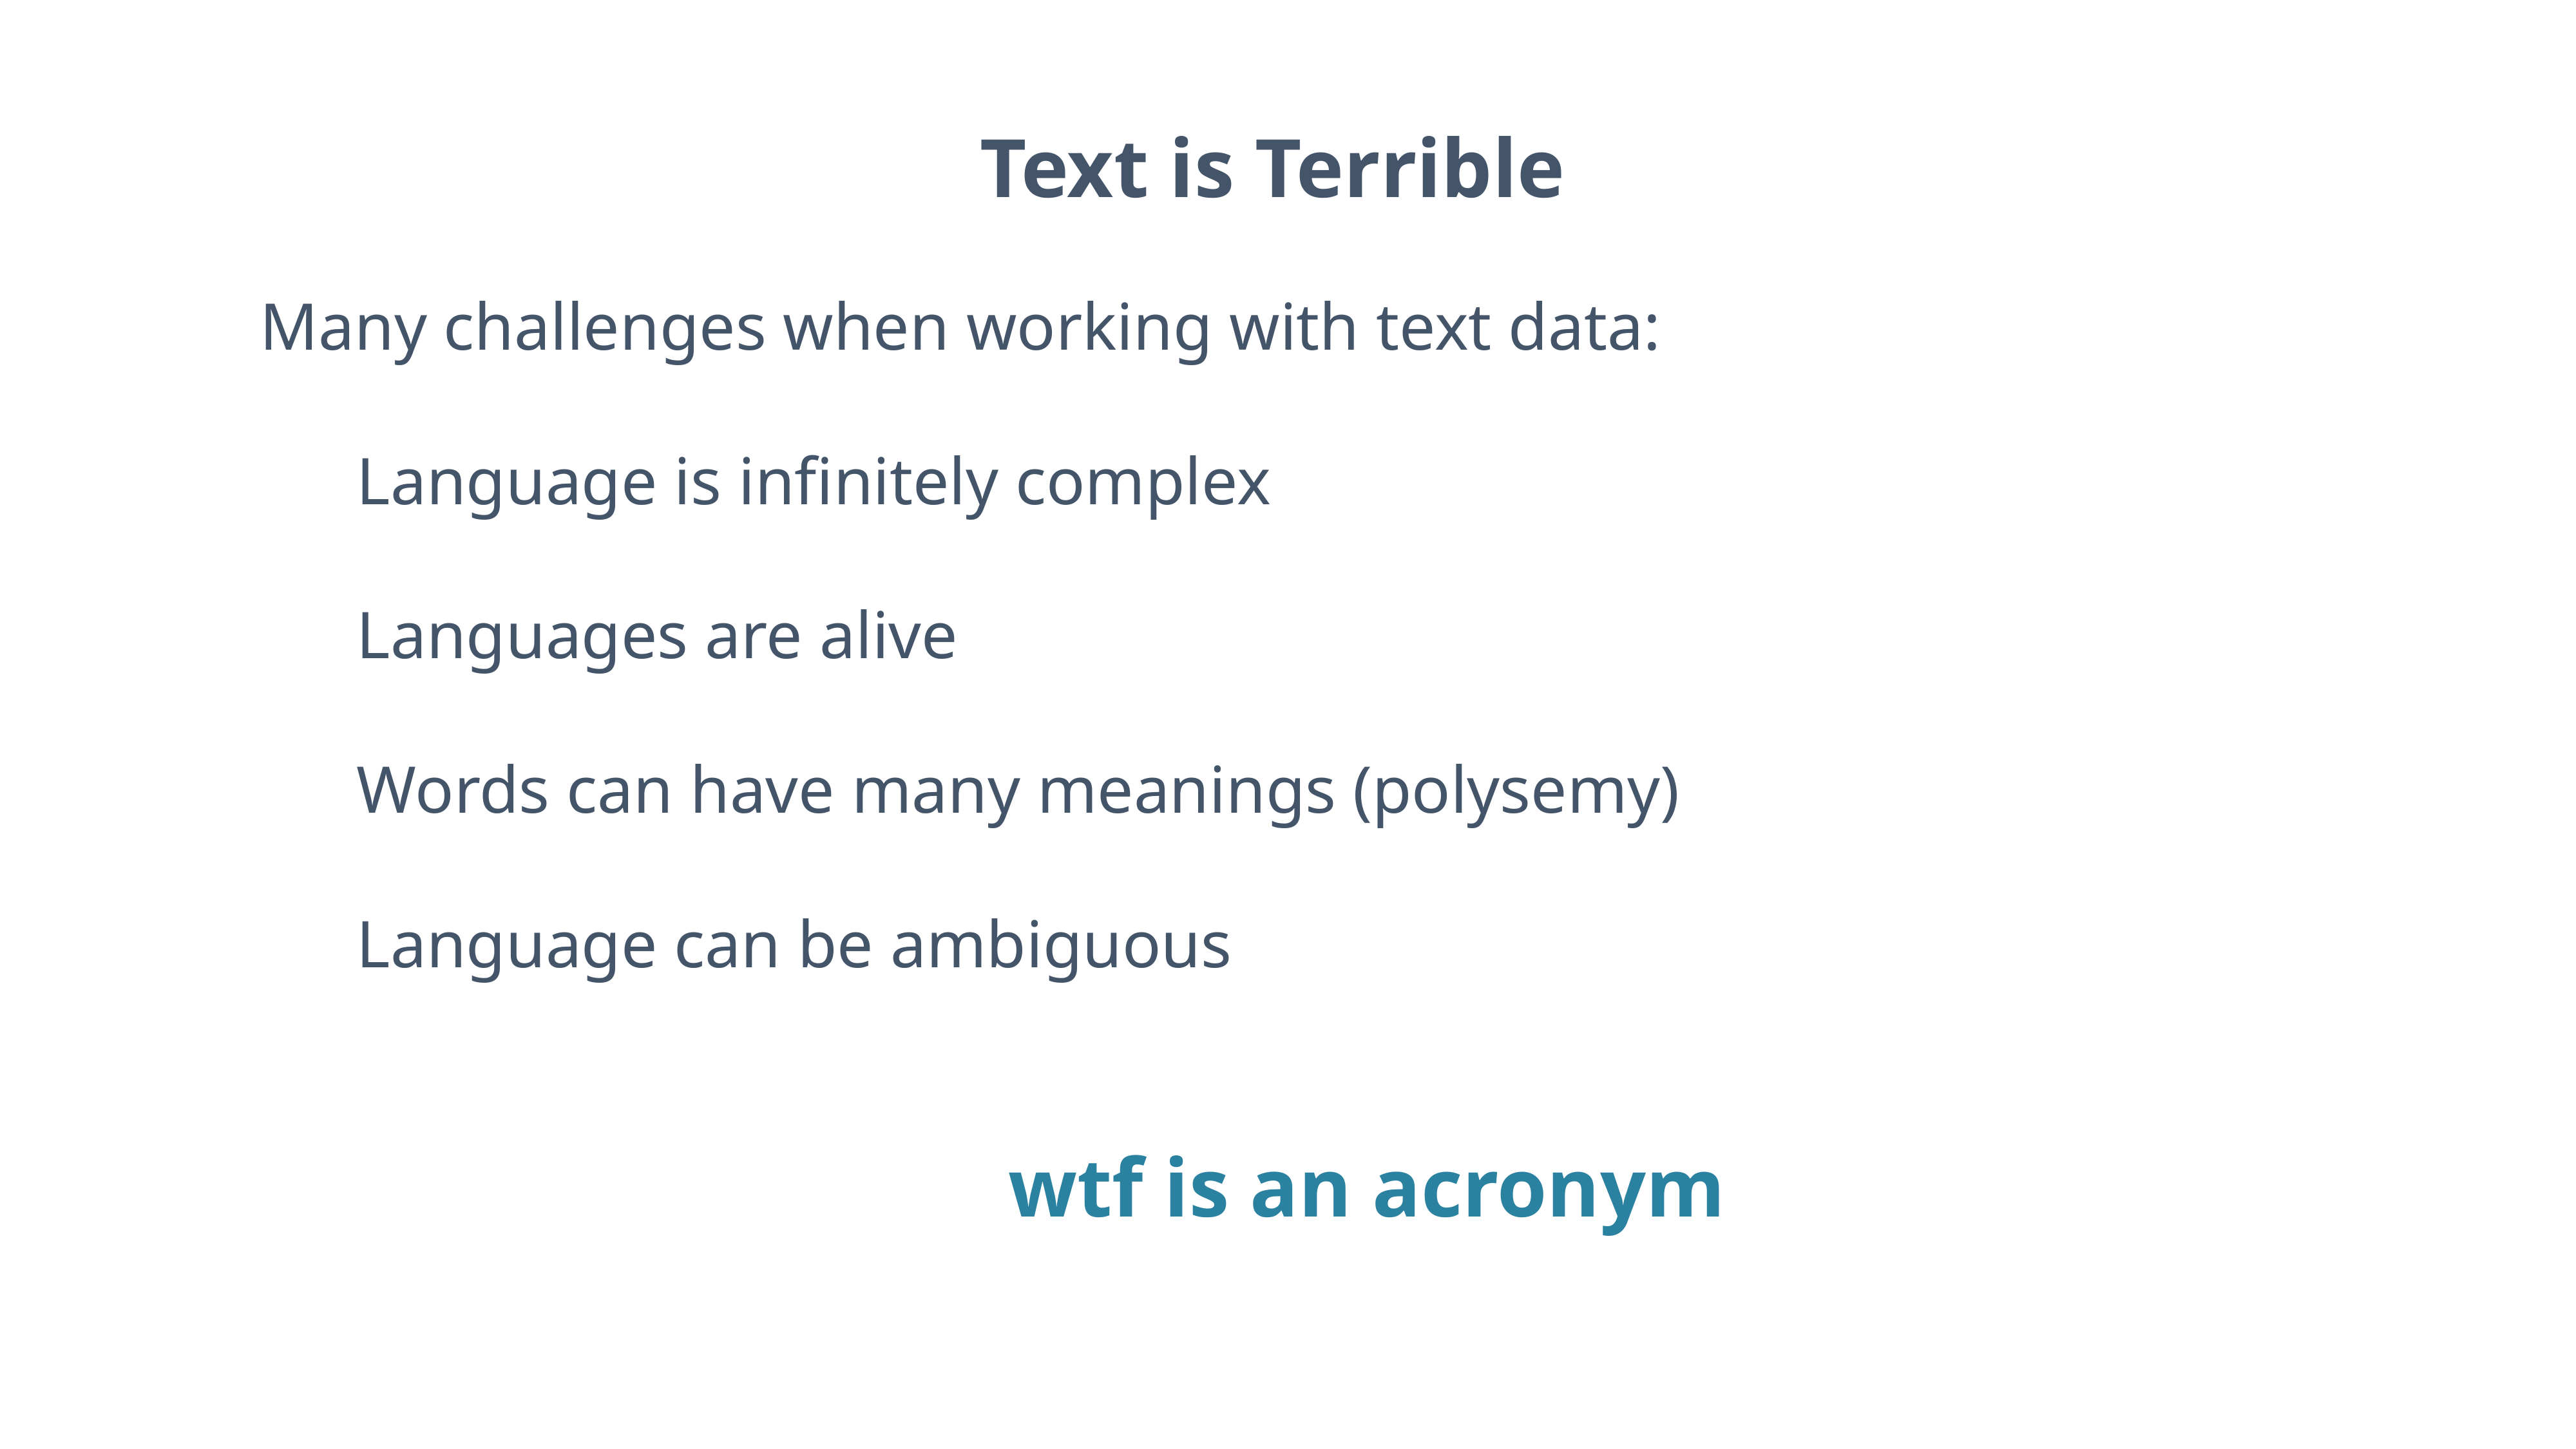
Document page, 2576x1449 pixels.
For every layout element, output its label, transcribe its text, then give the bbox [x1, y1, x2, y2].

text_box Many challenges when working with text data: Language is infinitely complex Languages are alive Words can have many meanings (polysemy) Language can be ambiguous [250, 280, 2549, 986]
text_box Text is Terrible [970, 112, 1575, 219]
text_box wtf is an acronym [976, 1132, 1759, 1238]
